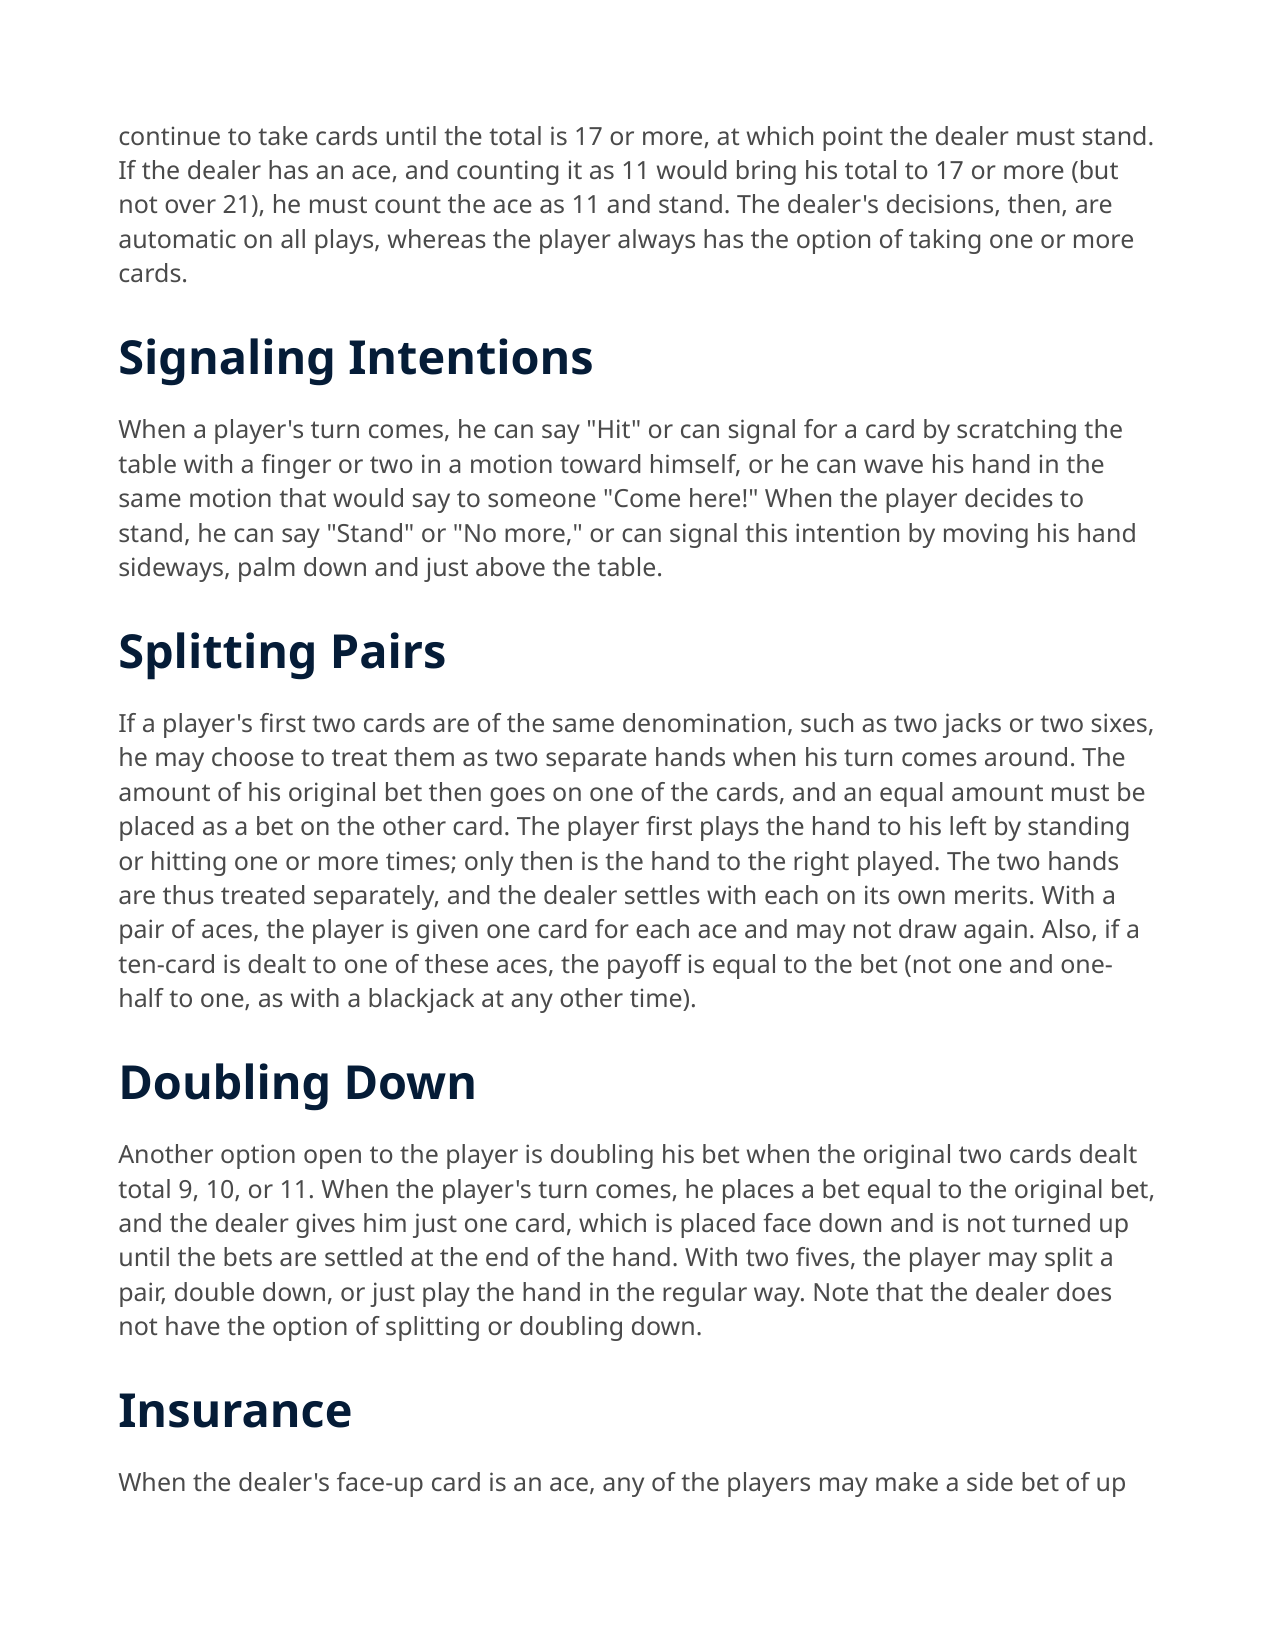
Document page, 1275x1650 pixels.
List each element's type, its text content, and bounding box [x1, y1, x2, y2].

text Another option open to the player is doubling his bet when the original two cards dealt total 9, 10, or 11. When the player's turn comes, he places a bet equal to the original bet, and the dealer gives him just one card, which is placed face down and is not turned up until the bets are settled at the end of the hand. With two fives, the player may split a pair, double down, or just play the hand in the regular way. Note that the dealer does not have the option of splitting or doubling down. [118, 1137, 1157, 1343]
text If a player's first two cards are of the same denomination, such as two jacks or two sixes, he may choose to treat them as two separate hands when his turn comes around. The amount of his original bet then goes on one of the cards, and an equal amount must be placed as a bet on the other card. The player first plays the hand to his left by standing or hitting one or more times; only then is the hand to the right played. The two hands are thus treated separately, and the dealer settles with each on its own merits. With a pair of aces, the player is given one card for each ace and may not draw again. Also, if a ten-card is dealt to one of these aces, the payoff is equal to the bet (not one and one-half to one, as with a blackjack at any other time). [118, 705, 1157, 1015]
text continue to take cards until the total is 17 or more, at which point the dealer must stand. If the dealer has an ace, and counting it as 11 would bring his total to 17 or more (but not over 21), he must count the ace as 11 and stand. The dealer's decisions, then, are automatic on all plays, whereas the player always has the option of taking one or more cards. [118, 118, 1157, 290]
subtitle Insurance [118, 1377, 1157, 1441]
subtitle Signaling Intentions [118, 324, 1157, 388]
text When a player's turn comes, he can say "Hit" or can signal for a card by scratching the table with a finger or two in a motion toward himself, or he can wave his hand in the same motion that would say to someone "Come here!" When the player decides to stand, he can say "Stand" or "No more," or can signal this intention by moving his hand sideways, palm down and just above the table. [118, 412, 1157, 584]
subtitle Doubling Down [118, 1049, 1157, 1113]
text When the dealer's face-up card is an ace, any of the players may make a side bet of up [118, 1464, 1157, 1499]
subtitle Splitting Pairs [118, 618, 1157, 682]
